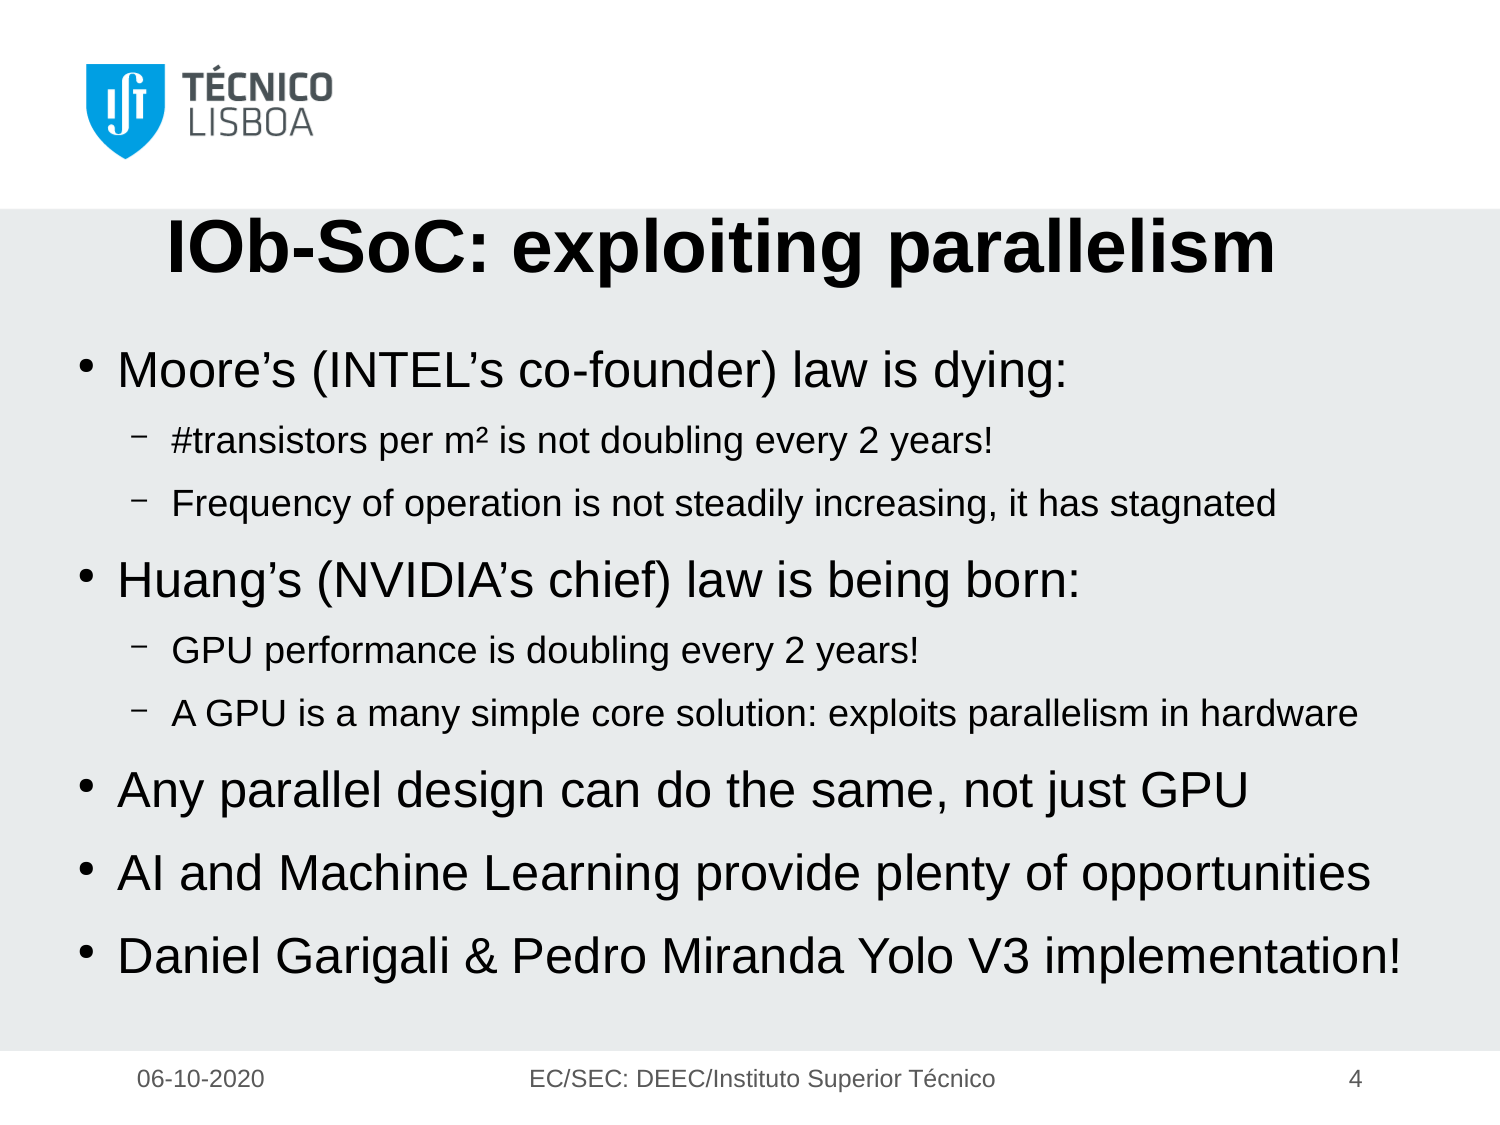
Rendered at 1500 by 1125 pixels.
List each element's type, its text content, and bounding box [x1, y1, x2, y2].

list Moore’s (INTEL’s co-founder) law is dying: #transistors per m² is not doubling every 2 years! Frequency of operation is not steadily increasing, it has stagnated Huang’s (NVIDIA’s chief) law is being born: GPU performance is doubling every 2 years! A GPU is a many simple core solution: exploits parallelism in hardware Any parallel design can do the same, not just GPU AI and Machine Learning provide plenty of opportunities Daniel Garigali & Pedro Miranda Yolo V3 implementation! [63, 336, 1477, 999]
slide_number [1077, 1052, 1378, 1103]
footer EC/SEC: DEEC/Instituto Superior Técnico [512, 1052, 1021, 1103]
slide_number 06-10-2020 [121, 1052, 425, 1103]
picture [0, 0, 1500, 1125]
title IOb-SoC: exploiting parallelism [151, 171, 1408, 314]
